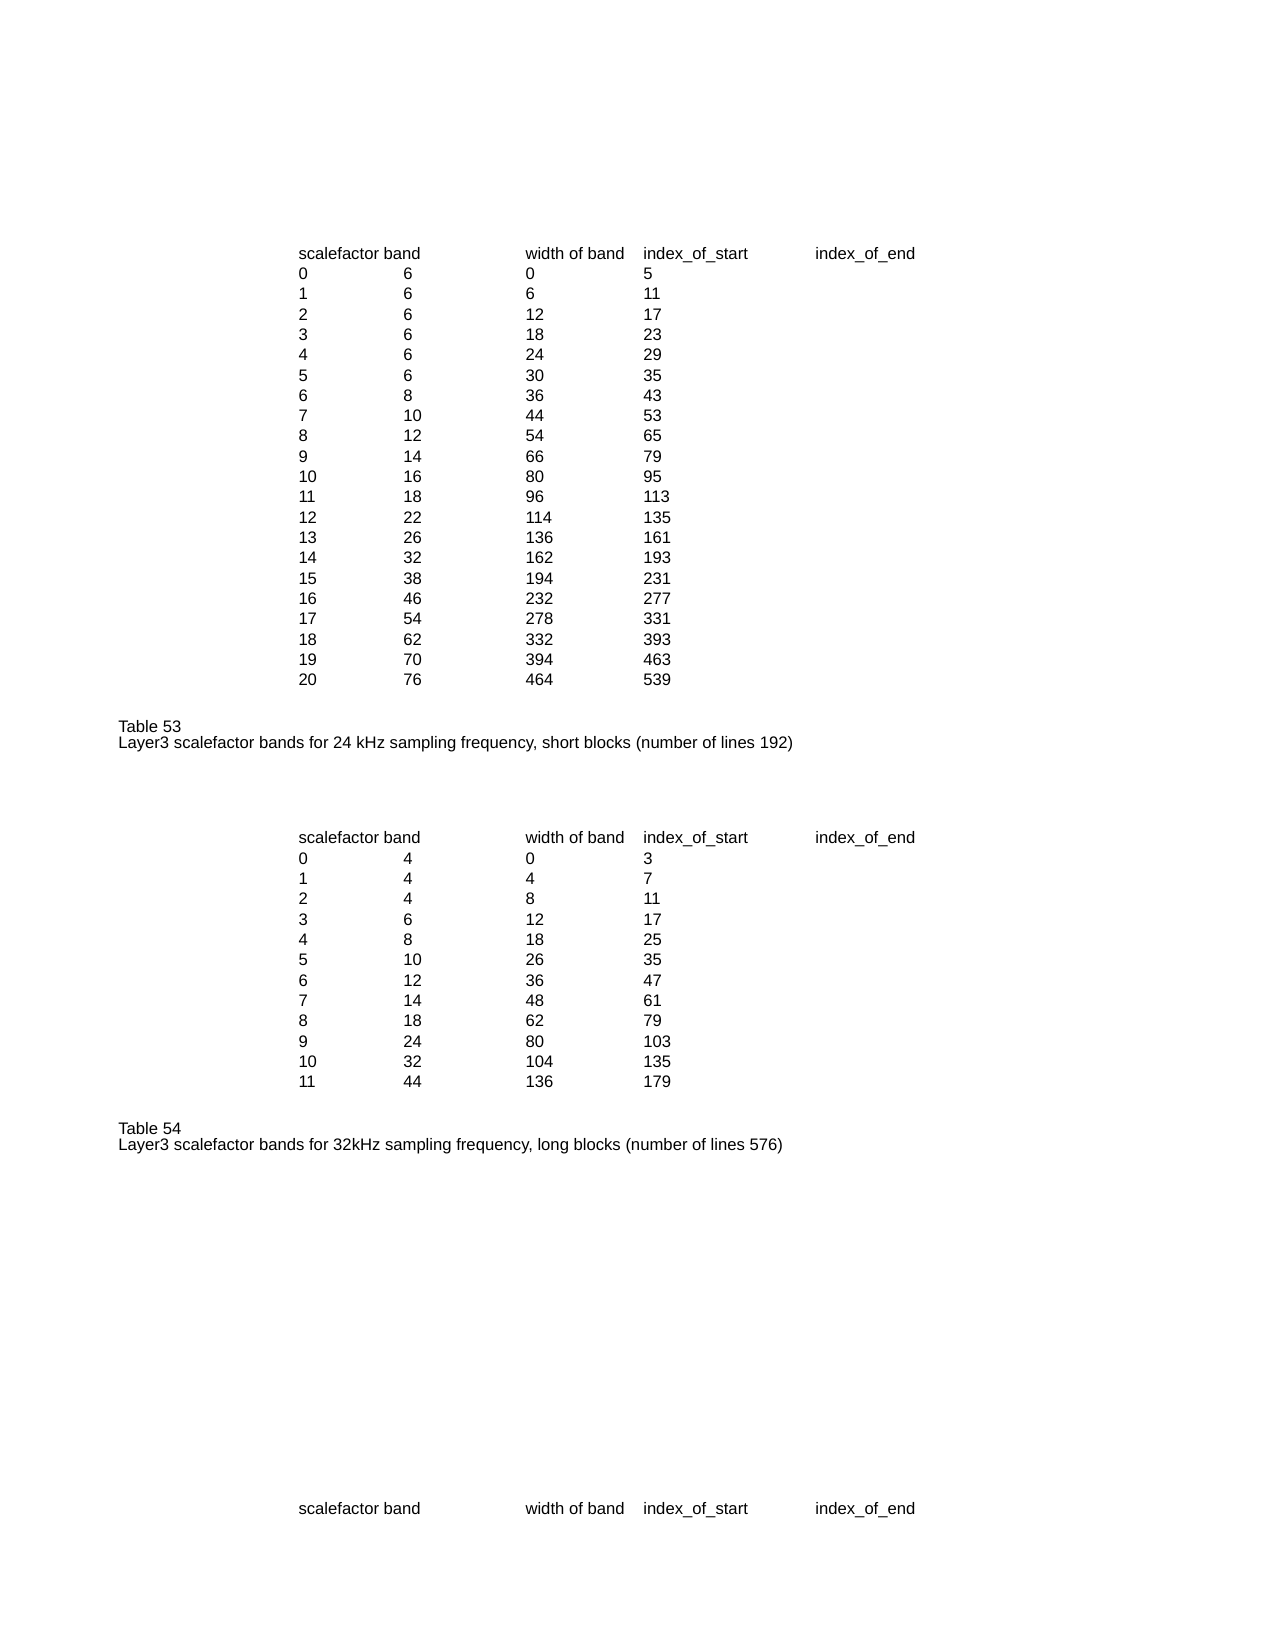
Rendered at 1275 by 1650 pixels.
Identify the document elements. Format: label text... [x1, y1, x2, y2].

text 9 24 80 103 [298, 1031, 1157, 1051]
text 16 46 232 277 [298, 589, 1157, 608]
text 2 4 8 11 [298, 889, 1157, 908]
text 0 4 0 3 [298, 848, 1157, 868]
text 10 32 104 135 [298, 1052, 1157, 1071]
text scalefactor band width of band index_of_start index_of_end [298, 828, 1157, 847]
text 12 22 114 135 [298, 507, 1157, 527]
text scalefactor band width of band index_of_start index_of_end [298, 243, 1157, 263]
text 14 32 162 193 [298, 548, 1157, 567]
text 7 14 48 61 [298, 991, 1157, 1010]
text 19 70 394 463 [298, 650, 1157, 669]
text Table 54 Layer3 scalefactor bands for 32kHz sampling frequency, long blocks (number of lines 576) [118, 1119, 1157, 1153]
text 0 6 0 5 [298, 264, 1157, 283]
text 4 6 24 29 [298, 345, 1157, 364]
text 6 8 36 43 [298, 386, 1157, 405]
text 11 44 136 179 [298, 1072, 1157, 1091]
text 13 26 136 161 [298, 528, 1157, 547]
text 6 12 36 47 [298, 970, 1157, 989]
text 11 18 96 113 [298, 487, 1157, 506]
text Table 53 Layer3 scalefactor bands for 24 kHz sampling frequency, short blocks (number of lines 192) [118, 717, 1157, 752]
text 17 54 278 331 [298, 609, 1157, 628]
text 2 6 12 17 [298, 304, 1157, 323]
text 9 14 66 79 [298, 447, 1157, 466]
text 1 6 6 11 [298, 284, 1157, 303]
text 18 62 332 393 [298, 629, 1157, 648]
text 20 76 464 539 [298, 670, 1157, 689]
text 3 6 18 23 [298, 325, 1157, 344]
text 4 8 18 25 [298, 930, 1157, 949]
text 8 18 62 79 [298, 1011, 1157, 1030]
text scalefactor band width of band index_of_start index_of_end [298, 1498, 1157, 1518]
text 5 10 26 35 [298, 950, 1157, 969]
text 5 6 30 35 [298, 365, 1157, 384]
text 15 38 194 231 [298, 568, 1157, 588]
text 8 12 54 65 [298, 426, 1157, 445]
text 3 6 12 17 [298, 909, 1157, 929]
text 10 16 80 95 [298, 467, 1157, 486]
text 1 4 4 7 [298, 869, 1157, 888]
text 7 10 44 53 [298, 406, 1157, 425]
